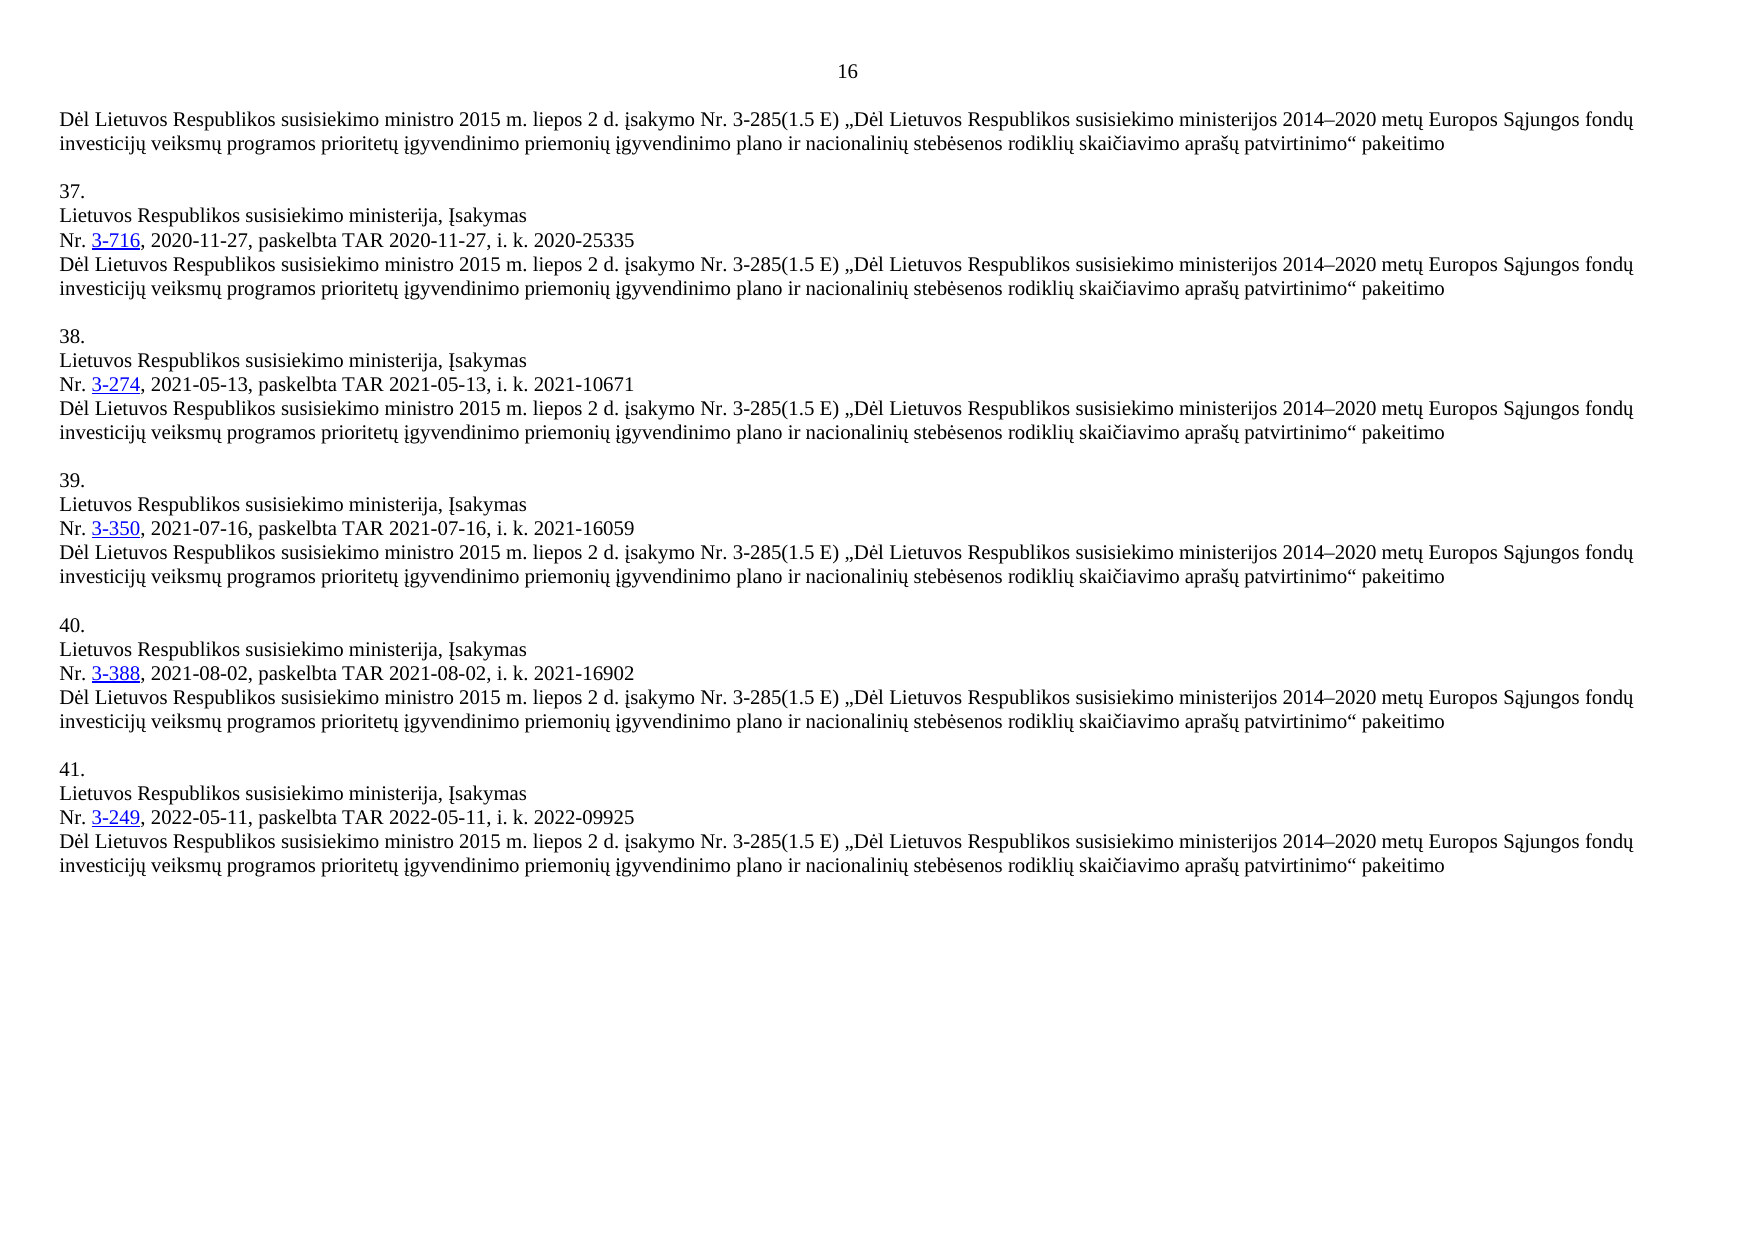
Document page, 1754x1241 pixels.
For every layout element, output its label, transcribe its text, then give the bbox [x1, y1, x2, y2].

text 37. [59, 179, 1636, 203]
text Nr. 3-249, 2022-05-11, paskelbta TAR 2022-05-11, i. k. 2022-09925 [59, 805, 1636, 829]
text Lietuvos Respublikos susisiekimo ministerija, Įsakymas [59, 203, 1636, 227]
text Dėl Lietuvos Respublikos susisiekimo ministro 2015 m. liepos 2 d. įsakymo Nr. 3-285(1.5 E) „Dėl Lietuvos Respublikos susisiekimo ministerijos 2014–2020 metų Europos Sąjungos fondų investicijų veiksmų programos prioritetų įgyvendinimo priemonių įgyvendinimo plano ir nacionalinių stebėsenos rodiklių skaičiavimo aprašų patvirtinimo“ pakeitimo [59, 396, 1636, 444]
text 40. [59, 612, 1636, 637]
text Nr. 3-388, 2021-08-02, paskelbta TAR 2021-08-02, i. k. 2021-16902 [59, 661, 1636, 685]
text Nr. 3-716, 2020-11-27, paskelbta TAR 2020-11-27, i. k. 2020-25335 [59, 227, 1636, 252]
text Dėl Lietuvos Respublikos susisiekimo ministro 2015 m. liepos 2 d. įsakymo Nr. 3-285(1.5 E) „Dėl Lietuvos Respublikos susisiekimo ministerijos 2014–2020 metų Europos Sąjungos fondų investicijų veiksmų programos prioritetų įgyvendinimo priemonių įgyvendinimo plano ir nacionalinių stebėsenos rodiklių skaičiavimo aprašų patvirtinimo“ pakeitimo [59, 685, 1636, 733]
text 39. [59, 468, 1636, 492]
text Lietuvos Respublikos susisiekimo ministerija, Įsakymas [59, 348, 1636, 372]
text Dėl Lietuvos Respublikos susisiekimo ministro 2015 m. liepos 2 d. įsakymo Nr. 3-285(1.5 E) „Dėl Lietuvos Respublikos susisiekimo ministerijos 2014–2020 metų Europos Sąjungos fondų investicijų veiksmų programos prioritetų įgyvendinimo priemonių įgyvendinimo plano ir nacionalinių stebėsenos rodiklių skaičiavimo aprašų patvirtinimo“ pakeitimo [59, 540, 1636, 588]
text Lietuvos Respublikos susisiekimo ministerija, Įsakymas [59, 781, 1636, 805]
text Dėl Lietuvos Respublikos susisiekimo ministro 2015 m. liepos 2 d. įsakymo Nr. 3-285(1.5 E) „Dėl Lietuvos Respublikos susisiekimo ministerijos 2014–2020 metų Europos Sąjungos fondų investicijų veiksmų programos prioritetų įgyvendinimo priemonių įgyvendinimo plano ir nacionalinių stebėsenos rodiklių skaičiavimo aprašų patvirtinimo“ pakeitimo [59, 107, 1636, 155]
text Lietuvos Respublikos susisiekimo ministerija, Įsakymas [59, 492, 1636, 516]
text Dėl Lietuvos Respublikos susisiekimo ministro 2015 m. liepos 2 d. įsakymo Nr. 3-285(1.5 E) „Dėl Lietuvos Respublikos susisiekimo ministerijos 2014–2020 metų Europos Sąjungos fondų investicijų veiksmų programos prioritetų įgyvendinimo priemonių įgyvendinimo plano ir nacionalinių stebėsenos rodiklių skaičiavimo aprašų patvirtinimo“ pakeitimo [59, 829, 1636, 877]
text 38. [59, 324, 1636, 348]
text 41. [59, 757, 1636, 781]
text Dėl Lietuvos Respublikos susisiekimo ministro 2015 m. liepos 2 d. įsakymo Nr. 3-285(1.5 E) „Dėl Lietuvos Respublikos susisiekimo ministerijos 2014–2020 metų Europos Sąjungos fondų investicijų veiksmų programos prioritetų įgyvendinimo priemonių įgyvendinimo plano ir nacionalinių stebėsenos rodiklių skaičiavimo aprašų patvirtinimo“ pakeitimo [59, 252, 1636, 300]
text Nr. 3-274, 2021-05-13, paskelbta TAR 2021-05-13, i. k. 2021-10671 [59, 372, 1636, 396]
text Nr. 3-350, 2021-07-16, paskelbta TAR 2021-07-16, i. k. 2021-16059 [59, 516, 1636, 540]
text Lietuvos Respublikos susisiekimo ministerija, Įsakymas [59, 637, 1636, 661]
